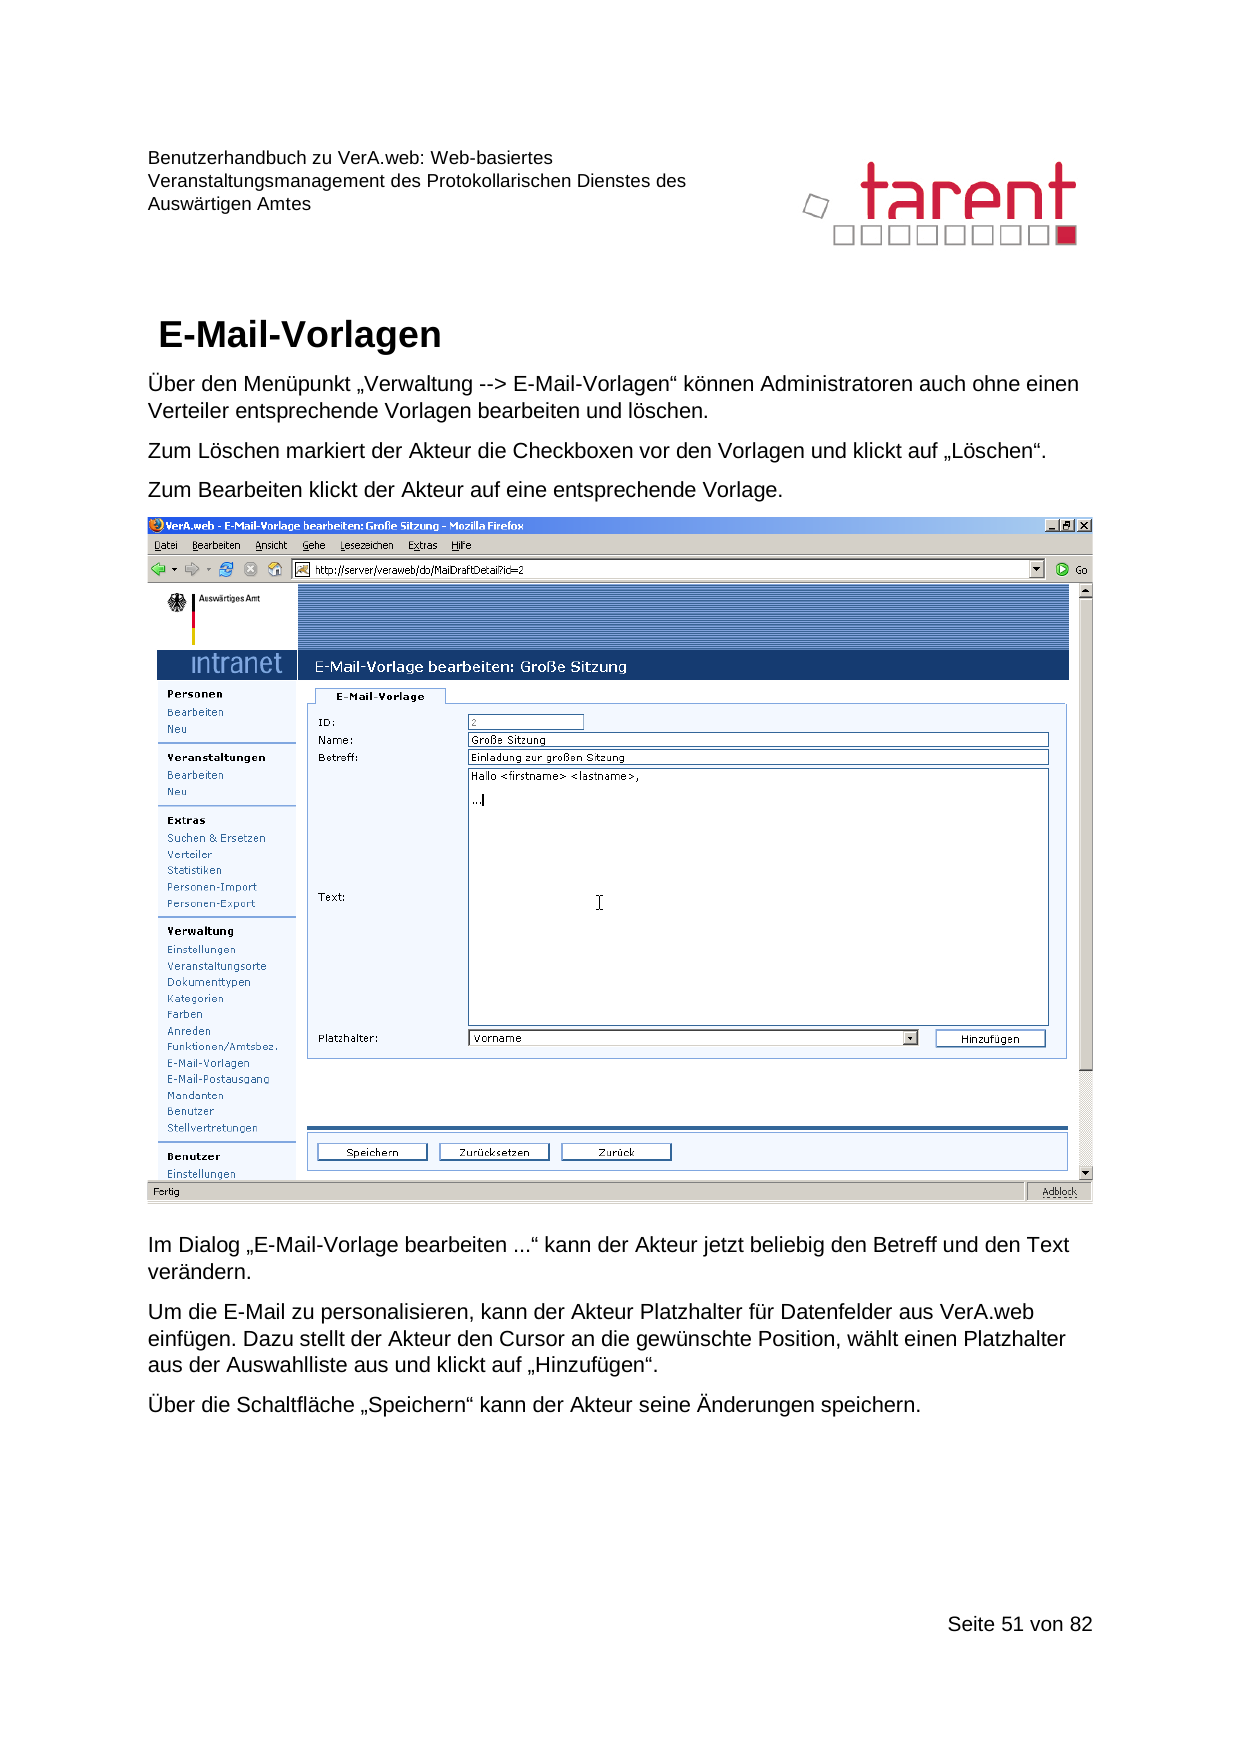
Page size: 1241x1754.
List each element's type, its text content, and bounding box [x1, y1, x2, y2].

text Zum Löschen markiert der Akteur die Checkboxen vor den Vorlagen und klickt auf „Löschen“. [148, 438, 1092, 462]
text Über den Menüpunkt „Verwaltung --> E-Mail-Vorlagen“ können Administratoren auch ohne einen Verteiler entsprechende Vorlagen bearbeiten und löschen. [148, 372, 1092, 423]
picture [147, 517, 1093, 1204]
text Zum Bearbeiten klickt der Akteur auf eine entsprechende Vorlage. [148, 477, 1092, 502]
text Im Dialog „E-Mail-Vorlage bearbeiten ...“ kann der Akteur jetzt beliebig den Betreff und den Text verändern. [148, 1204, 1092, 1284]
subtitle E-Mail-Vorlagen [148, 313, 1092, 355]
picture [790, 151, 1091, 255]
text Über die Schaltfläche „Speichern“ kann der Akteur seine Änderungen speichern. [148, 1392, 1092, 1417]
text Um die E-Mail zu personalisieren, kann der Akteur Platzhalter für Datenfelder aus VerA.web einfügen. Dazu stellt der Akteur den Cursor an die gewünschte Position, wählt einen Platzhalter aus der Auswahlliste aus und klickt auf „Hinzufügen“. [148, 1299, 1092, 1377]
